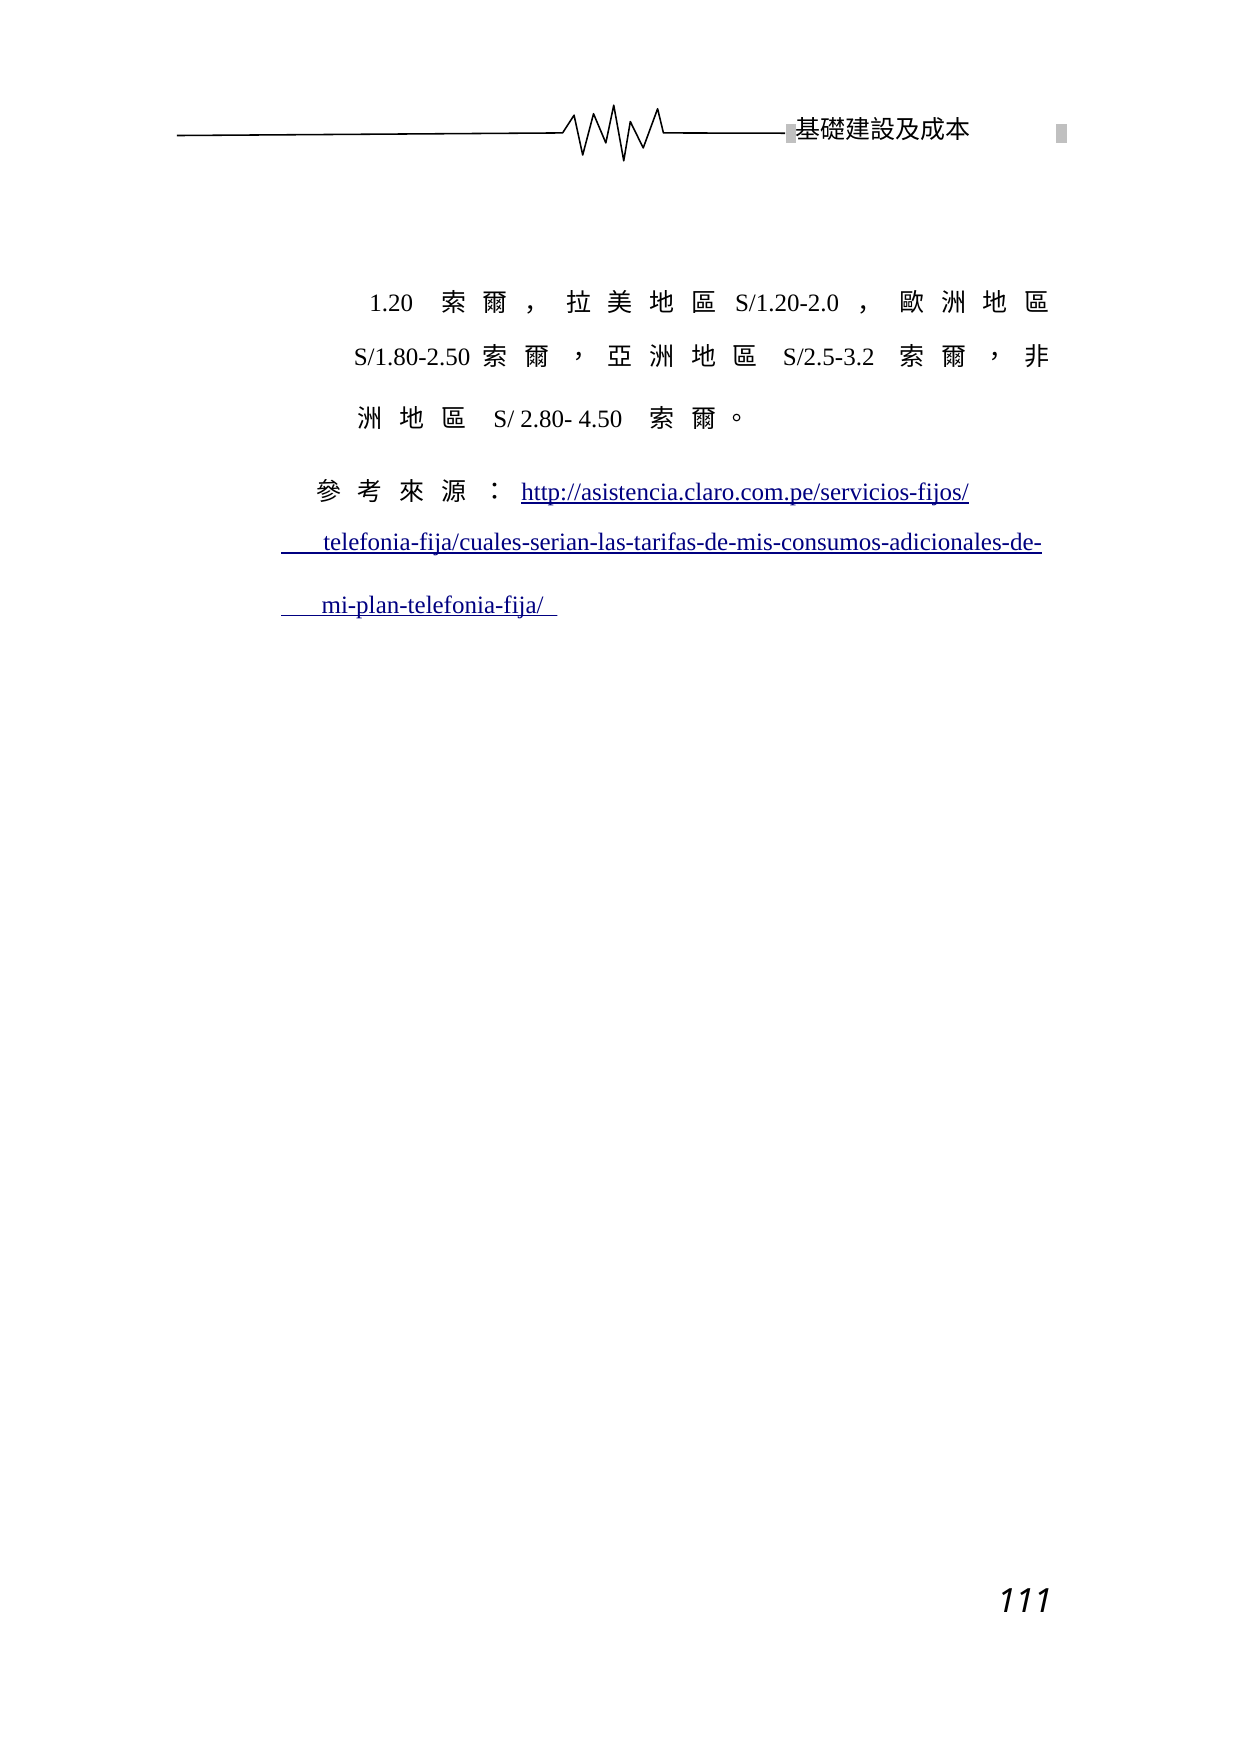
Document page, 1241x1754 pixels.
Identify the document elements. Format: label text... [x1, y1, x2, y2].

text 參考來源：http://asistencia.claro.com.pe/servicios-fijos/telefonia-fija/cuales-serian-las-tarifas-de-mis-consumos-adicionales-de-mi-plan-telefonia-fija/ [281, 438, 1058, 625]
text 1.20索爾，拉美地區S/1.20-2.0，歐洲地區S/1.80-2.50索爾，亞洲地區S/2.5-3.2索爾，非洲地區S/ 2.80- 4.50索爾。 [281, 250, 1058, 438]
